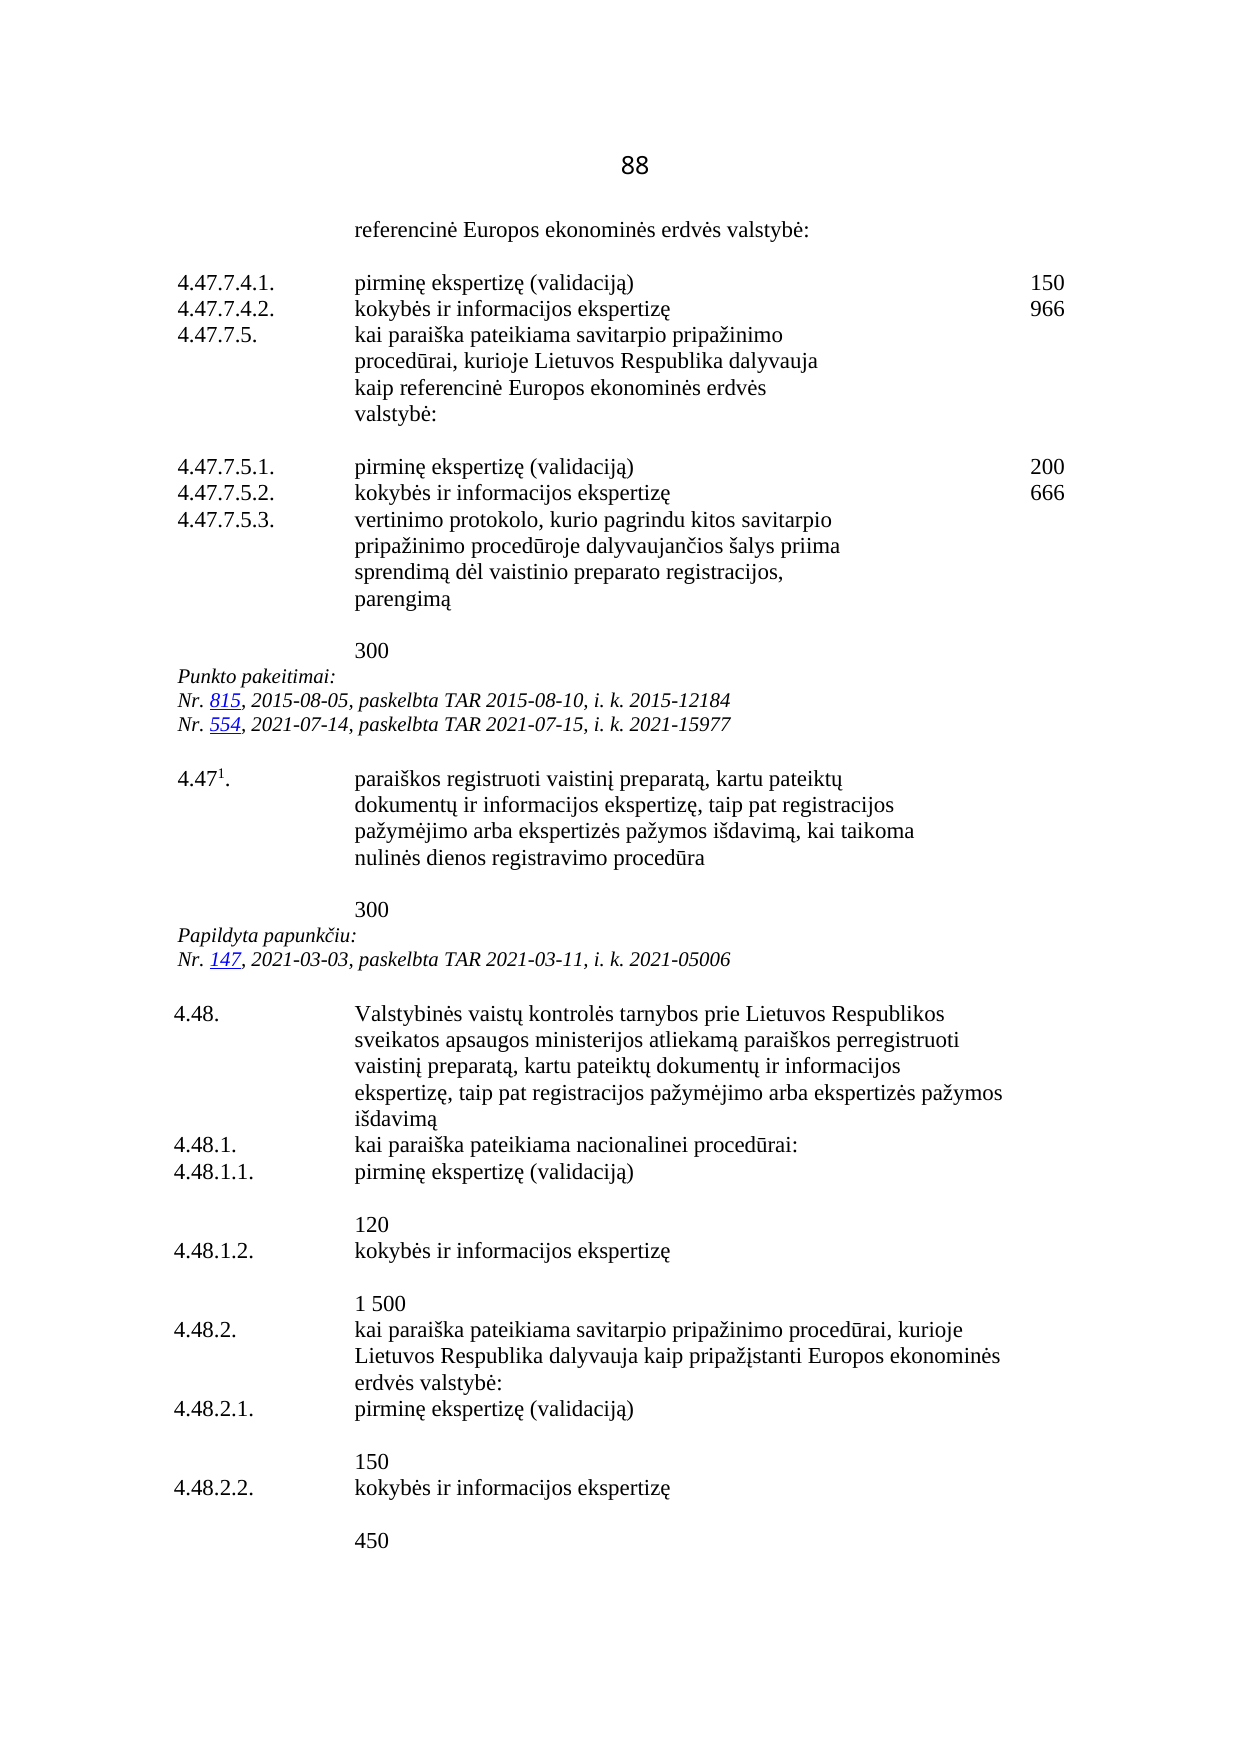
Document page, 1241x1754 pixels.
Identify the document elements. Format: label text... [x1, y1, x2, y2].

text 4.48.2.2. kokybės ir informacijos ekspertizę 450 [174, 1474, 1004, 1553]
text referencinė Europos ekonominės erdvės valstybė: [177, 216, 841, 268]
text Punkto pakeitimai: [177, 664, 1092, 688]
text 4.48.2.1. pirminę ekspertizę (validaciją) 150 [174, 1395, 1004, 1474]
text 4.47.7.5.1. pirminę ekspertizę (validaciją) 200 [177, 453, 1092, 479]
text Nr. 815, 2015-08-05, paskelbta TAR 2015-08-10, i. k. 2015-12184 [177, 688, 1092, 712]
text Nr. 554, 2021-07-14, paskelbta TAR 2021-07-15, i. k. 2021-15977 [177, 712, 1092, 736]
text Nr. 147, 2021-03-03, paskelbta TAR 2021-03-11, i. k. 2021-05006 [177, 947, 1092, 971]
text 4.48.1.2. kokybės ir informacijos ekspertizę 1 500 [174, 1237, 1004, 1316]
text Papildyta papunkčiu: [177, 923, 1092, 947]
text 4.48.1. kai paraiška pateikiama nacionalinei procedūrai: [174, 1132, 1004, 1158]
text 4.47.7.5.3. vertinimo protokolo, kurio pagrindu kitos savitarpio pripažinimo procedūroje dalyvaujančios šalys priima sprendimą dėl vaistinio preparato registracijos, parengimą 300 [177, 506, 841, 664]
text 4.47.7.5. kai paraiška pateikiama savitarpio pripažinimo procedūrai, kurioje Lietuvos Respublika dalyvauja kaip referencinė Europos ekonominės erdvės valstybė: [177, 321, 841, 453]
text 4.47.7.5.2. kokybės ir informacijos ekspertizę 666 [177, 479, 1092, 506]
text 4.47.7.4.2. kokybės ir informacijos ekspertizę 966 [177, 295, 1092, 321]
text 4.48. Valstybinės vaistų kontrolės tarnybos prie Lietuvos Respublikos sveikatos apsaugos ministerijos atliekamą paraiškos perregistruoti vaistinį preparatą, kartu pateiktų dokumentų ir informacijos ekspertizę, taip pat registracijos pažymėjimo arba ekspertizės pažymos išdavimą [174, 1000, 1004, 1132]
text 4.47.7.4.1. pirminę ekspertizę (validaciją) 150 [177, 268, 1092, 295]
text 4.48.1.1. pirminę ekspertizę (validaciją) 120 [174, 1158, 1004, 1237]
text 4.471. paraiškos registruoti vaistinį preparatą, kartu pateiktų dokumentų ir informacijos ekspertizę, taip pat registracijos pažymėjimo arba ekspertizės pažymos išdavimą, kai taikoma nulinės dienos registravimo procedūra 300 [177, 765, 915, 923]
text 4.48.2. kai paraiška pateikiama savitarpio pripažinimo procedūrai, kurioje Lietuvos Respublika dalyvauja kaip pripažįstanti Europos ekonominės erdvės valstybė: [174, 1316, 1004, 1395]
